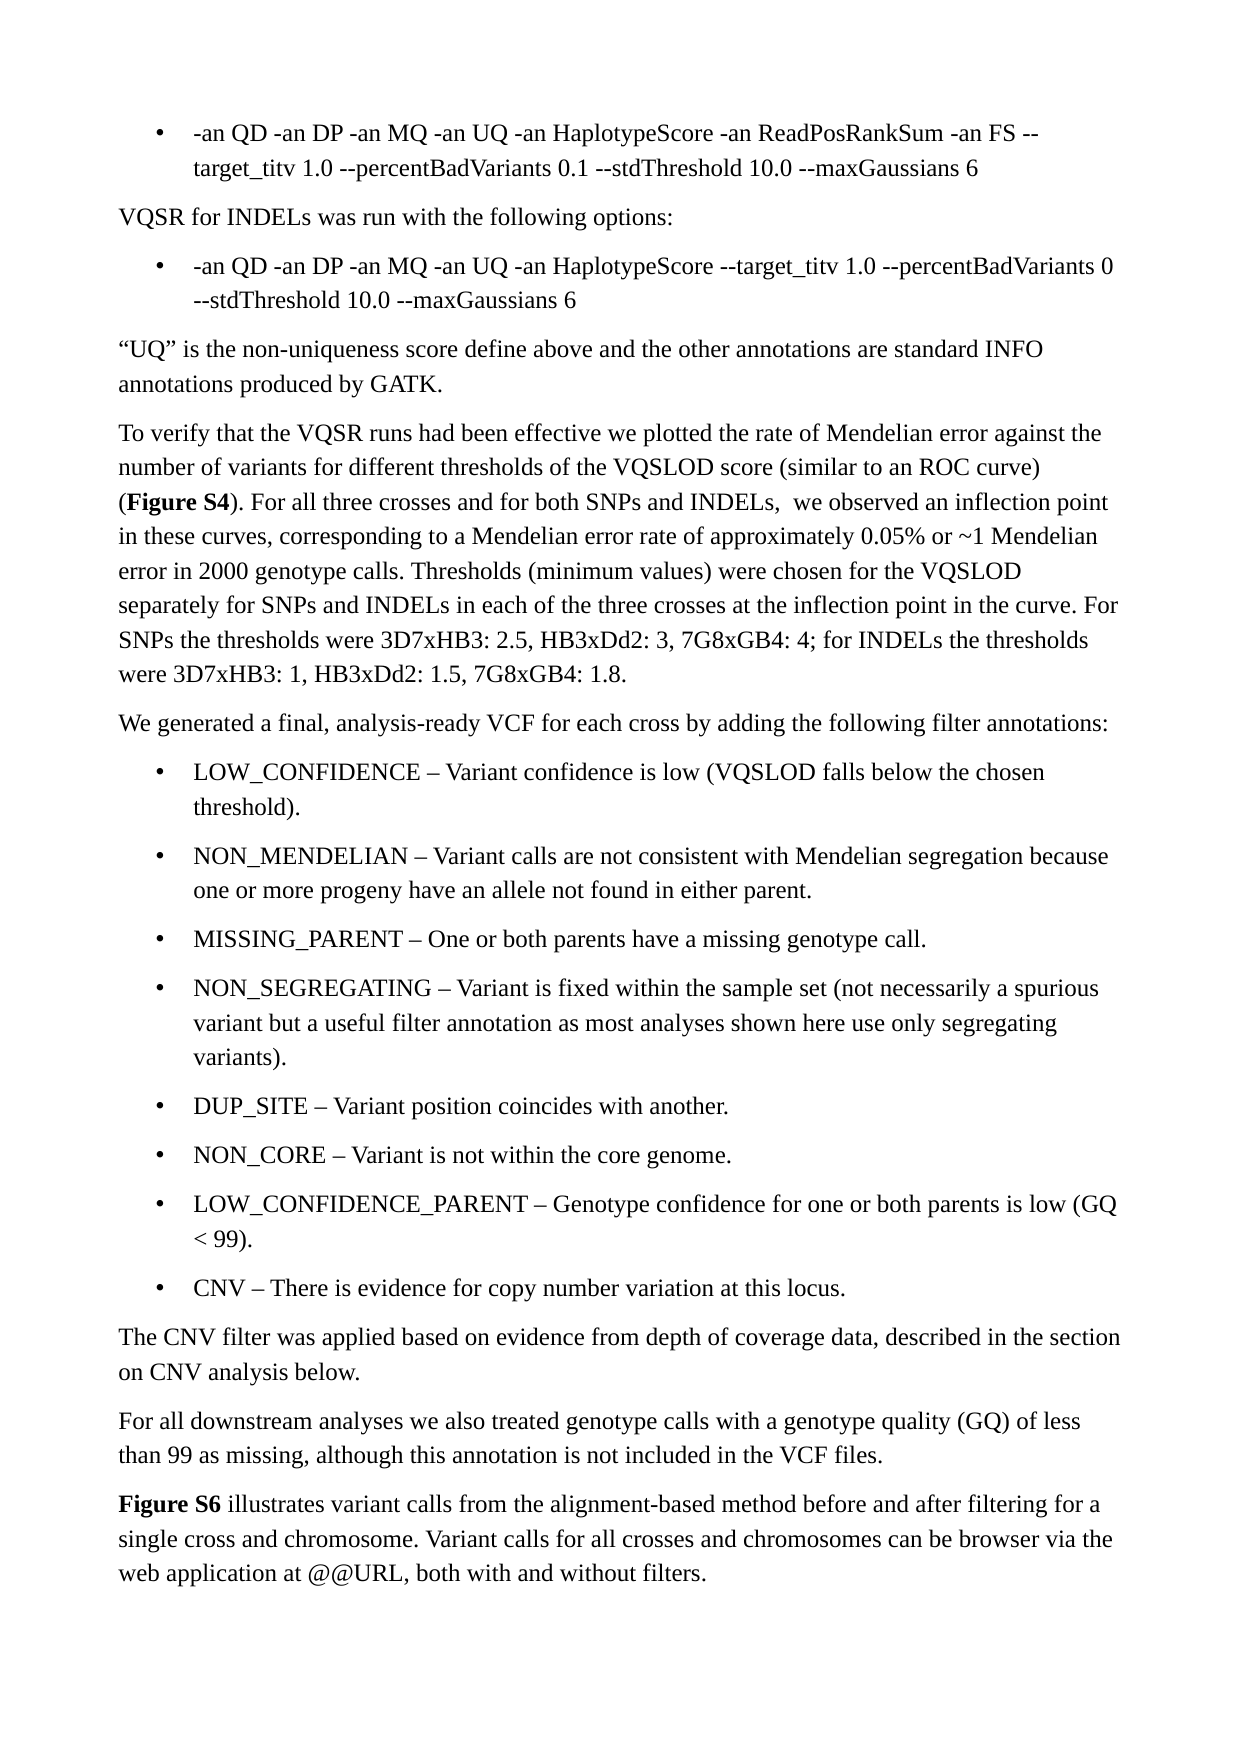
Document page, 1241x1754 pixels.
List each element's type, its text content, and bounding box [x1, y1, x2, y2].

list LOW_CONFIDENCE_PARENT – Genotype confidence for one or both parents is low (GQ < 99). [156, 1189, 1122, 1253]
list LOW_CONFIDENCE – Variant confidence is low (VQSLOD falls below the chosen threshold). [156, 757, 1122, 821]
list NON_SEGREGATING – Variant is fixed within the sample set (not necessarily a spurious variant but a useful filter annotation as most analyses shown here use only segregating variants). [156, 973, 1122, 1071]
text We generated a final, analysis-ready VCF for each cross by adding the following filter annotations: [118, 708, 1122, 737]
text Figure S6 illustrates variant calls from the alignment-based method before and after filtering for a single cross and chromosome. Variant calls for all crosses and chromosomes can be browser via the web application at @@URL, both with and without filters. [118, 1489, 1122, 1587]
text The CNV filter was applied based on evidence from depth of coverage data, described in the section on CNV analysis below. [118, 1322, 1122, 1385]
text To verify that the VQSR runs had been effective we plotted the rate of Mendelian error against the number of variants for different thresholds of the VQSLOD score (similar to an ROC curve) (Figure S4). For all three crosses and for both SNPs and INDELs, we observed an inflection point in these curves, corresponding to a Mendelian error rate of approximately 0.05% or ~1 Mendelian error in 2000 genotype calls. Thresholds (minimum values) were chosen for the VQSLOD separately for SNPs and INDELs in each of the three crosses at the inflection point in the curve. For SNPs the thresholds were 3D7xHB3: 2.5, HB3xDd2: 3, 7G8xGB4: 4; for INDELs the thresholds were 3D7xHB3: 1, HB3xDd2: 1.5, 7G8xGB4: 1.8. [118, 418, 1122, 688]
text VQSR for INDELs was run with the following options: [118, 202, 1122, 230]
text “UQ” is the non-uniqueness score define above and the other annotations are standard INFO annotations produced by GATK. [118, 334, 1122, 397]
list CNV – There is evidence for copy number variation at this locus. [156, 1273, 1122, 1302]
list -an QD -an DP -an MQ -an UQ -an HaplotypeScore -an ReadPosRankSum -an FS --target_titv 1.0 --percentBadVariants 0.1 --stdThreshold 10.0 --maxGaussians 6 [156, 118, 1122, 181]
list MISSING_PARENT – One or both parents have a missing genotype call. [156, 924, 1122, 953]
list -an QD -an DP -an MQ -an UQ -an HaplotypeScore --target_titv 1.0 --percentBadVariants 0 --stdThreshold 10.0 --maxGaussians 6 [156, 251, 1122, 314]
list NON_MENDELIAN – Variant calls are not consistent with Mendelian segregation because one or more progeny have an allele not found in either parent. [156, 841, 1122, 904]
list NON_CORE – Variant is not within the core genome. [156, 1141, 1122, 1169]
text For all downstream analyses we also treated genotype calls with a genotype quality (GQ) of less than 99 as missing, although this annotation is not included in the VCF files. [118, 1406, 1122, 1469]
list DUP_SITE – Variant position coincides with another. [156, 1091, 1122, 1120]
